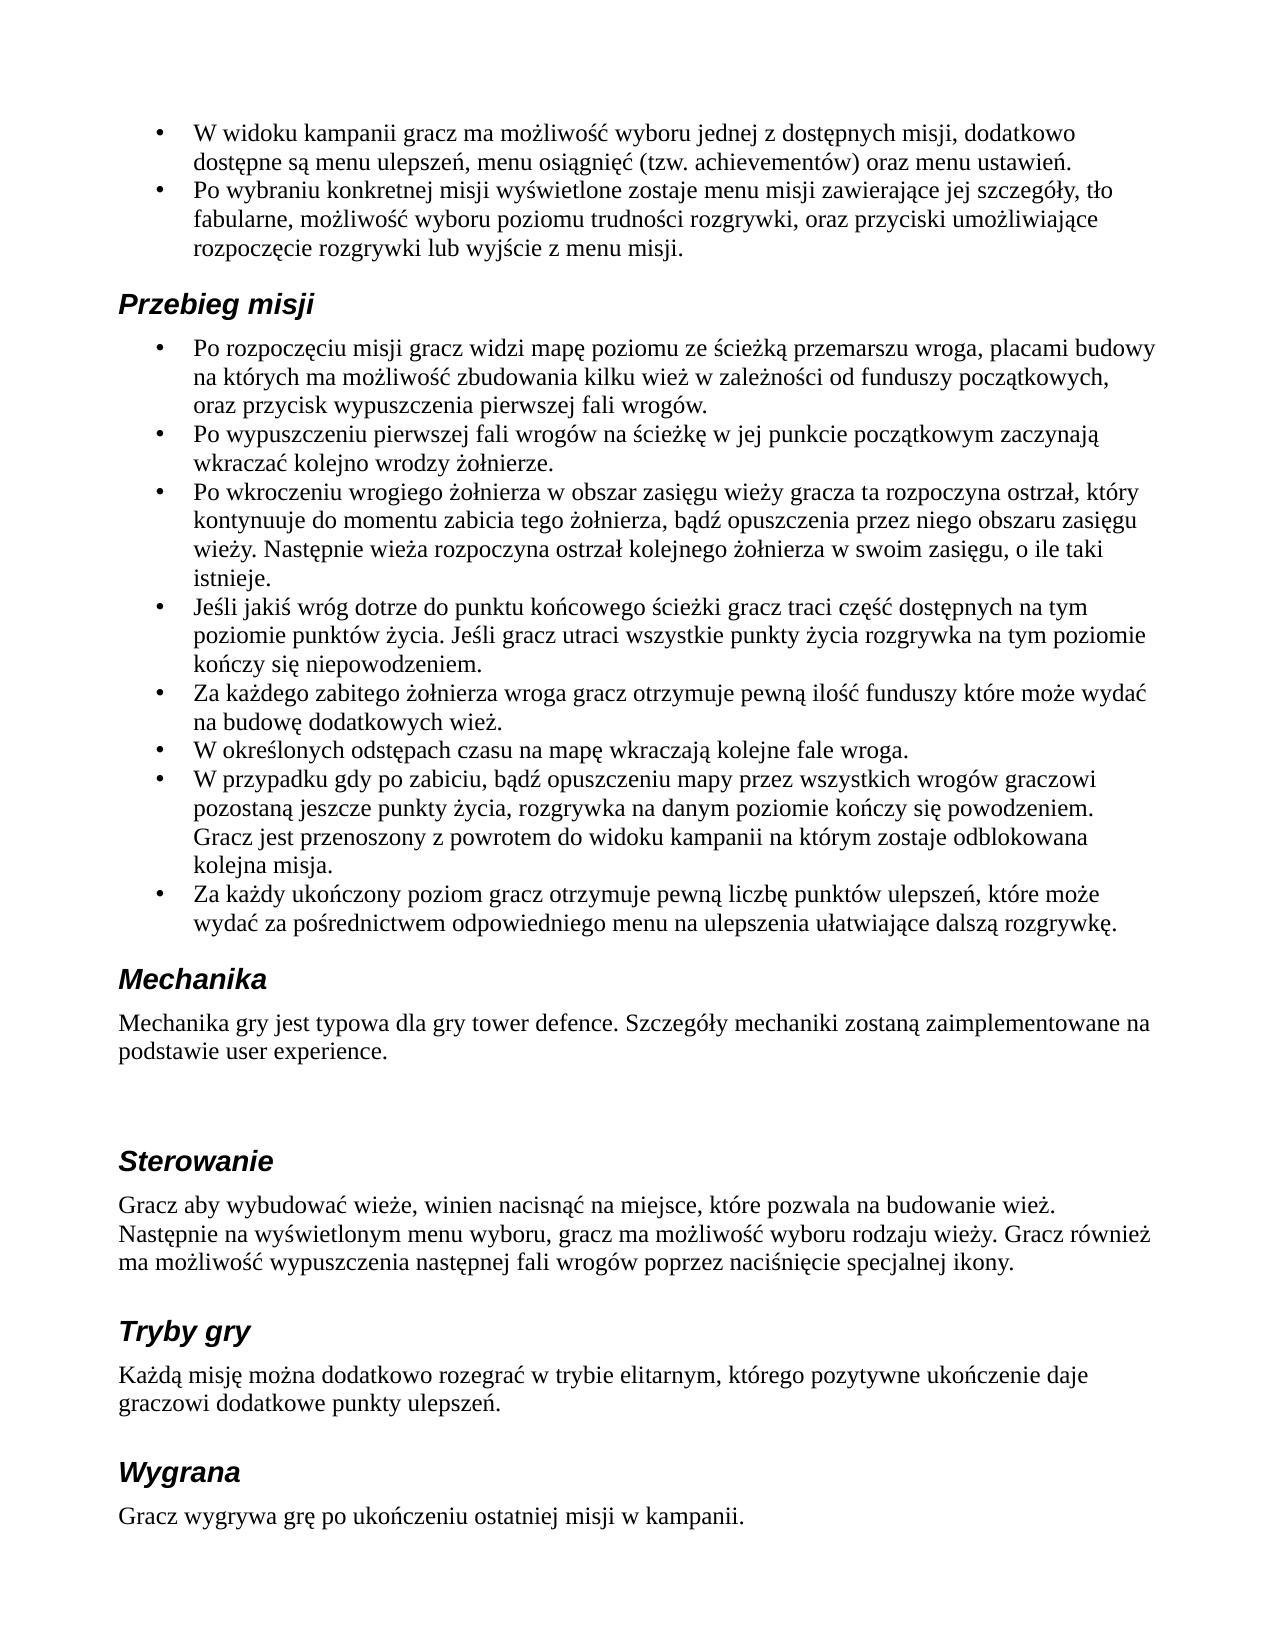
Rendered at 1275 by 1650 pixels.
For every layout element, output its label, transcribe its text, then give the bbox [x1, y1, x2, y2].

subtitle Tryby gry [118, 1314, 1157, 1347]
list Po wypuszczeniu pierwszej fali wrogów na ścieżkę w jej punkcie początkowym zaczynają wkraczać kolejno wrodzy żołnierze. [156, 419, 1157, 477]
text Każdą misję można dodatkowo rozegrać w trybie elitarnym, którego pozytywne ukończenie daje graczowi dodatkowe punkty ulepszeń. [118, 1360, 1157, 1417]
list W widoku kampanii gracz ma możliwość wyboru jednej z dostępnych misji, dodatkowo dostępne są menu ulepszeń, menu osiągnięć (tzw. achievementów) oraz menu ustawień. [156, 118, 1157, 176]
text Gracz wygrywa grę po ukończeniu ostatniej misji w kampanii. [118, 1501, 1157, 1529]
text Gracz aby wybudować wieże, winien nacisnąć na miejsce, które pozwala na budowanie wież. Następnie na wyświetlonym menu wyboru, gracz ma możliwość wyboru rodzaju wieży. Gracz również ma możliwość wypuszczenia następnej fali wrogów poprzez naciśnięcie specjalnej ikony. [118, 1190, 1157, 1276]
list W przypadku gdy po zabiciu, bądź opuszczeniu mapy przez wszystkich wrogów graczowi pozostaną jeszcze punkty życia, rozgrywka na danym poziomie kończy się powodzeniem. Gracz jest przenoszony z powrotem do widoku kampanii na którym zostaje odblokowana kolejna misja. [156, 764, 1157, 879]
list W określonych odstępach czasu na mapę wkraczają kolejne fale wroga. [156, 735, 1157, 764]
list Za każdy ukończony poziom gracz otrzymuje pewną liczbę punktów ulepszeń, które może wydać za pośrednictwem odpowiedniego menu na ulepszenia ułatwiające dalszą rozgrywkę. [156, 879, 1157, 937]
text Mechanika gry jest typowa dla gry tower defence. Szczegóły mechaniki zostaną zaimplementowane na podstawie user experience. [118, 1008, 1157, 1065]
subtitle Wygrana [118, 1455, 1157, 1488]
list Jeśli jakiś wróg dotrze do punktu końcowego ścieżki gracz traci część dostępnych na tym poziomie punktów życia. Jeśli gracz utraci wszystkie punkty życia rozgrywka na tym poziomie kończy się niepowodzeniem. [156, 592, 1157, 678]
list Po wybraniu konkretnej misji wyświetlone zostaje menu misji zawierające jej szczegóły, tło fabularne, możliwość wyboru poziomu trudności rozgrywki, oraz przyciski umożliwiające rozpoczęcie rozgrywki lub wyjście z menu misji. [156, 176, 1157, 262]
list Po wkroczeniu wrogiego żołnierza w obszar zasięgu wieży gracza ta rozpoczyna ostrzał, który kontynuuje do momentu zabicia tego żołnierza, bądź opuszczenia przez niego obszaru zasięgu wieży. Następnie wieża rozpoczyna ostrzał kolejnego żołnierza w swoim zasięgu, o ile taki istnieje. [156, 477, 1157, 592]
subtitle Mechanika [118, 962, 1157, 995]
subtitle Przebieg misji [118, 287, 1157, 320]
list Po rozpoczęciu misji gracz widzi mapę poziomu ze ścieżką przemarszu wroga, placami budowy na których ma możliwość zbudowania kilku wież w zależności od funduszy początkowych, oraz przycisk wypuszczenia pierwszej fali wrogów. [156, 333, 1157, 419]
list Za każdego zabitego żołnierza wroga gracz otrzymuje pewną ilość funduszy które może wydać na budowę dodatkowych wież. [156, 678, 1157, 735]
subtitle Sterowanie [118, 1144, 1157, 1177]
